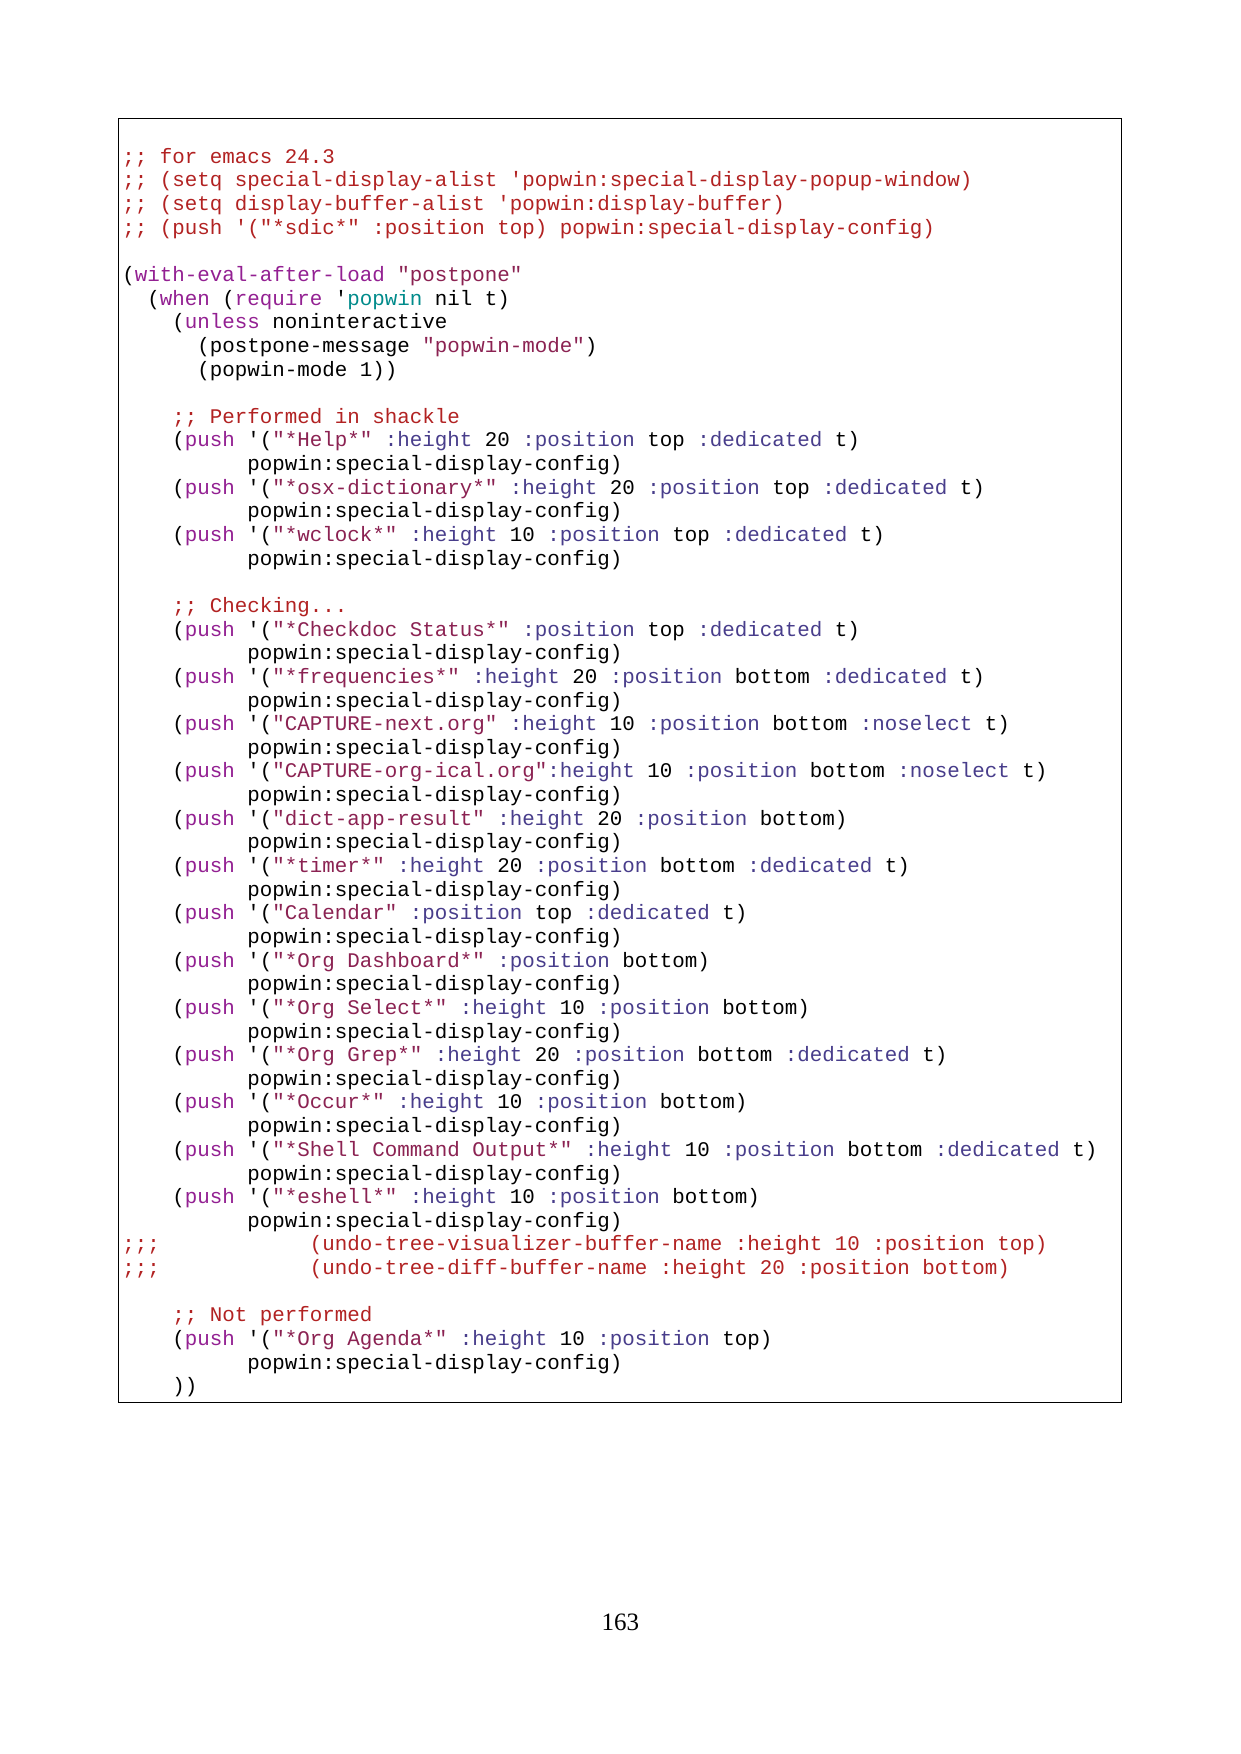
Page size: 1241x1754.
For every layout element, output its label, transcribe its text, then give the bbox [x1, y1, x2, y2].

text ;; (setq special-display-alist 'popwin:special-display-popup-window) [119, 165, 1121, 189]
text (push '("*wclock*" :height 10 :position top :dedicated t) [119, 520, 1121, 544]
text ;; (push '("*sdic*" :position top) popwin:special-display-config) [119, 213, 1121, 236]
text popwin:special-display-config) [119, 780, 1121, 804]
text (push '("*Org Agenda*" :height 10 :position top) [119, 1324, 1121, 1348]
text (push '("dict-app-result" :height 20 :position bottom) [119, 804, 1121, 827]
text popwin:special-display-config) [119, 875, 1121, 898]
text popwin:special-display-config) [119, 922, 1121, 946]
text (push '("*Org Select*" :height 10 :position bottom) [119, 993, 1121, 1017]
text ;; (setq display-buffer-alist 'popwin:display-buffer) [119, 189, 1121, 213]
text popwin:special-display-config) [119, 1017, 1121, 1040]
text popwin:special-display-config) [119, 1158, 1121, 1182]
text popwin:special-display-config) [119, 686, 1121, 709]
text (push '("*Occur*" :height 10 :position bottom) [119, 1088, 1121, 1111]
text (push '("Calendar" :position top :dedicated t) [119, 898, 1121, 922]
text (push '("*timer*" :height 20 :position bottom :dedicated t) [119, 851, 1121, 875]
text (unless noninteractive [119, 307, 1121, 331]
text (when (require 'popwin nil t) [119, 284, 1121, 307]
text (push '("CAPTURE-org-ical.org":height 10 :position bottom :noselect t) [119, 757, 1121, 780]
text popwin:special-display-config) [119, 733, 1121, 757]
text (popwin-mode 1)) [119, 354, 1121, 378]
text (postpone-message "popwin-mode") [119, 331, 1121, 354]
text (push '("CAPTURE-next.org" :height 10 :position bottom :noselect t) [119, 709, 1121, 733]
text (push '("*Org Dashboard*" :position bottom) [119, 946, 1121, 969]
text )) [119, 1371, 1121, 1402]
text ;;; (undo-tree-visualizer-buffer-name :height 10 :position top) [119, 1229, 1121, 1253]
text ;; for emacs 24.3 [119, 142, 1121, 165]
text popwin:special-display-config) [119, 638, 1121, 662]
text (push '("*frequencies*" :height 20 :position bottom :dedicated t) [119, 662, 1121, 686]
text (push '("*Help*" :height 20 :position top :dedicated t) [119, 426, 1121, 449]
text ;; Checking... [119, 591, 1121, 615]
text popwin:special-display-config) [119, 544, 1121, 567]
text (push '("*osx-dictionary*" :height 20 :position top :dedicated t) [119, 473, 1121, 496]
text ;; Performed in shackle [119, 402, 1121, 426]
text popwin:special-display-config) [119, 449, 1121, 473]
text popwin:special-display-config) [119, 496, 1121, 520]
text (push '("*eshell*" :height 10 :position bottom) [119, 1182, 1121, 1206]
text popwin:special-display-config) [119, 969, 1121, 993]
text ;;; (undo-tree-diff-buffer-name :height 20 :position bottom) [119, 1253, 1121, 1277]
text (push '("*Shell Command Output*" :height 10 :position bottom :dedicated t) [119, 1135, 1121, 1158]
text popwin:special-display-config) [119, 1206, 1121, 1229]
text (push '("*Org Grep*" :height 20 :position bottom :dedicated t) [119, 1040, 1121, 1064]
text (push '("*Checkdoc Status*" :position top :dedicated t) [119, 615, 1121, 638]
text popwin:special-display-config) [119, 1111, 1121, 1135]
text popwin:special-display-config) [119, 827, 1121, 851]
text popwin:special-display-config) [119, 1348, 1121, 1371]
text ;; Not performed [119, 1300, 1121, 1324]
text (with-eval-after-load "postpone" [119, 260, 1121, 284]
text popwin:special-display-config) [119, 1064, 1121, 1088]
